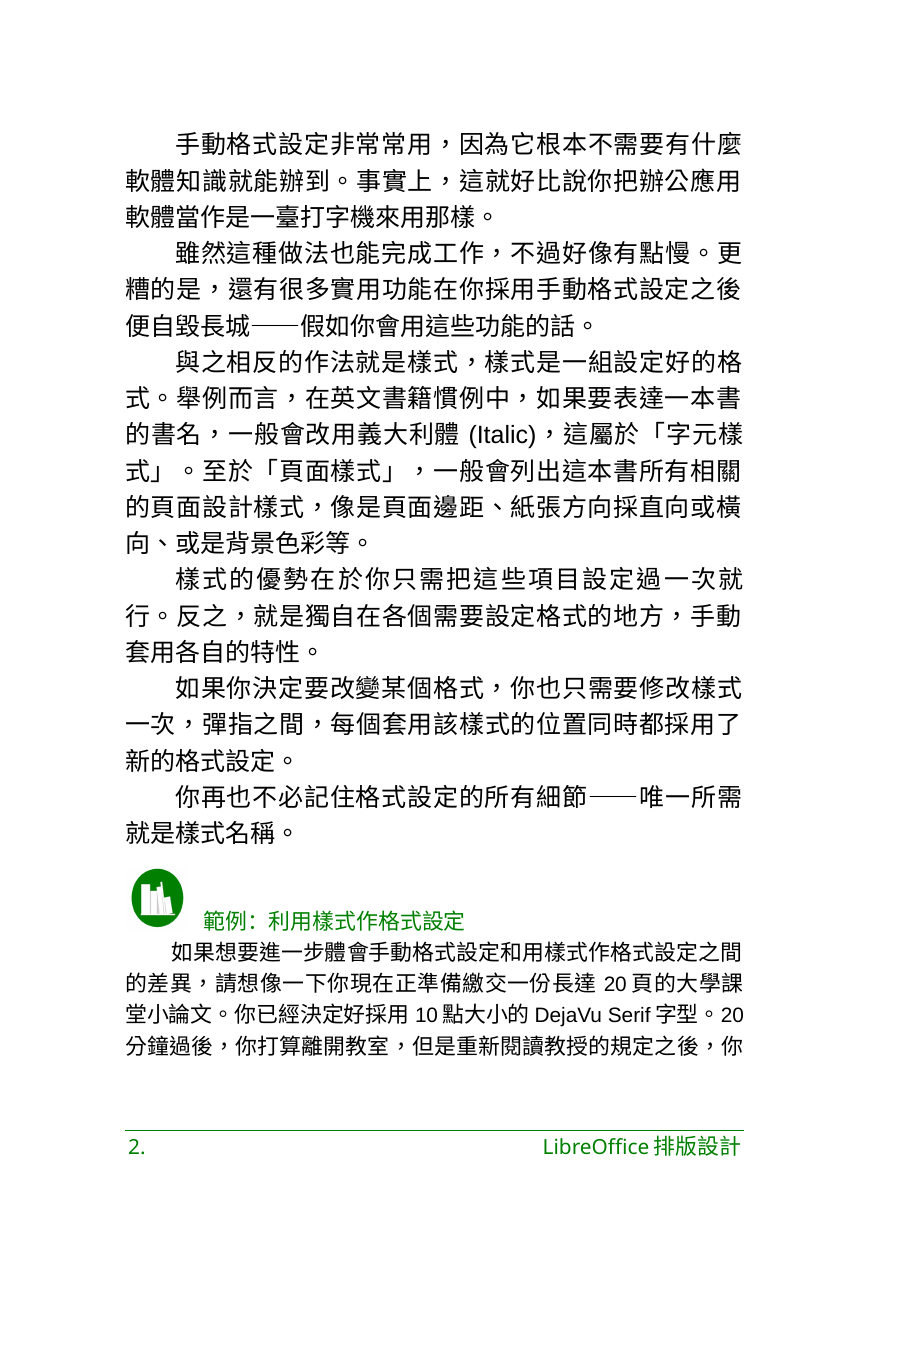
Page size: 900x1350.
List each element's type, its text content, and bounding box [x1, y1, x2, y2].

text 樣式的優勢在於你只需把這些項目設定過一次就行。反之，就是獨自在各個需要設定格式的地方，手動套用各自的特性。 [125, 560, 744, 669]
text 手動格式設定非常常用，因為它根本不需要有什麼軟體知識就能辦到。事實上，這就好比說你把辦公應用軟體當作是一臺打字機來用那樣。 [125, 125, 744, 234]
text 你再也不必記住格式設定的所有細節——唯一所需就是樣式名稱。 [125, 777, 744, 850]
text 與之相反的作法就是樣式，樣式是一組設定好的格式。舉例而言，在英文書籍慣例中，如果要表達一本書的書名，一般會改用義大利體 (Italic)，這屬於「字元樣式」。至於「頁面樣式」，一般會列出這本書所有相關的頁面設計樣式，像是頁面邊距、紙張方向採直向或橫向、或是背景色彩等。 [125, 342, 744, 560]
picture [126, 866, 189, 930]
subtitle 範例：利用樣式作格式設定 [125, 866, 744, 935]
text 如果你決定要改變某個格式，你也只需要修改樣式一次，彈指之間，每個套用該樣式的位置同時都採用了新的格式設定。 [125, 669, 744, 777]
text 雖然這種做法也能完成工作，不過好像有點慢。更糟的是，還有很多實用功能在你採用手動格式設定之後便自毀長城——假如你會用這些功能的話。 [125, 234, 744, 342]
text 如果想要進一步體會手動格式設定和用樣式作格式設定之間的差異，請想像一下你現在正準備繳交一份長達20頁的大學課堂小論文。你已經決定好採用10點大小的DejaVu Serif字型。20分鐘過後，你打算離開教室，但是重新閱讀教授的規定之後，你 [125, 935, 744, 1060]
